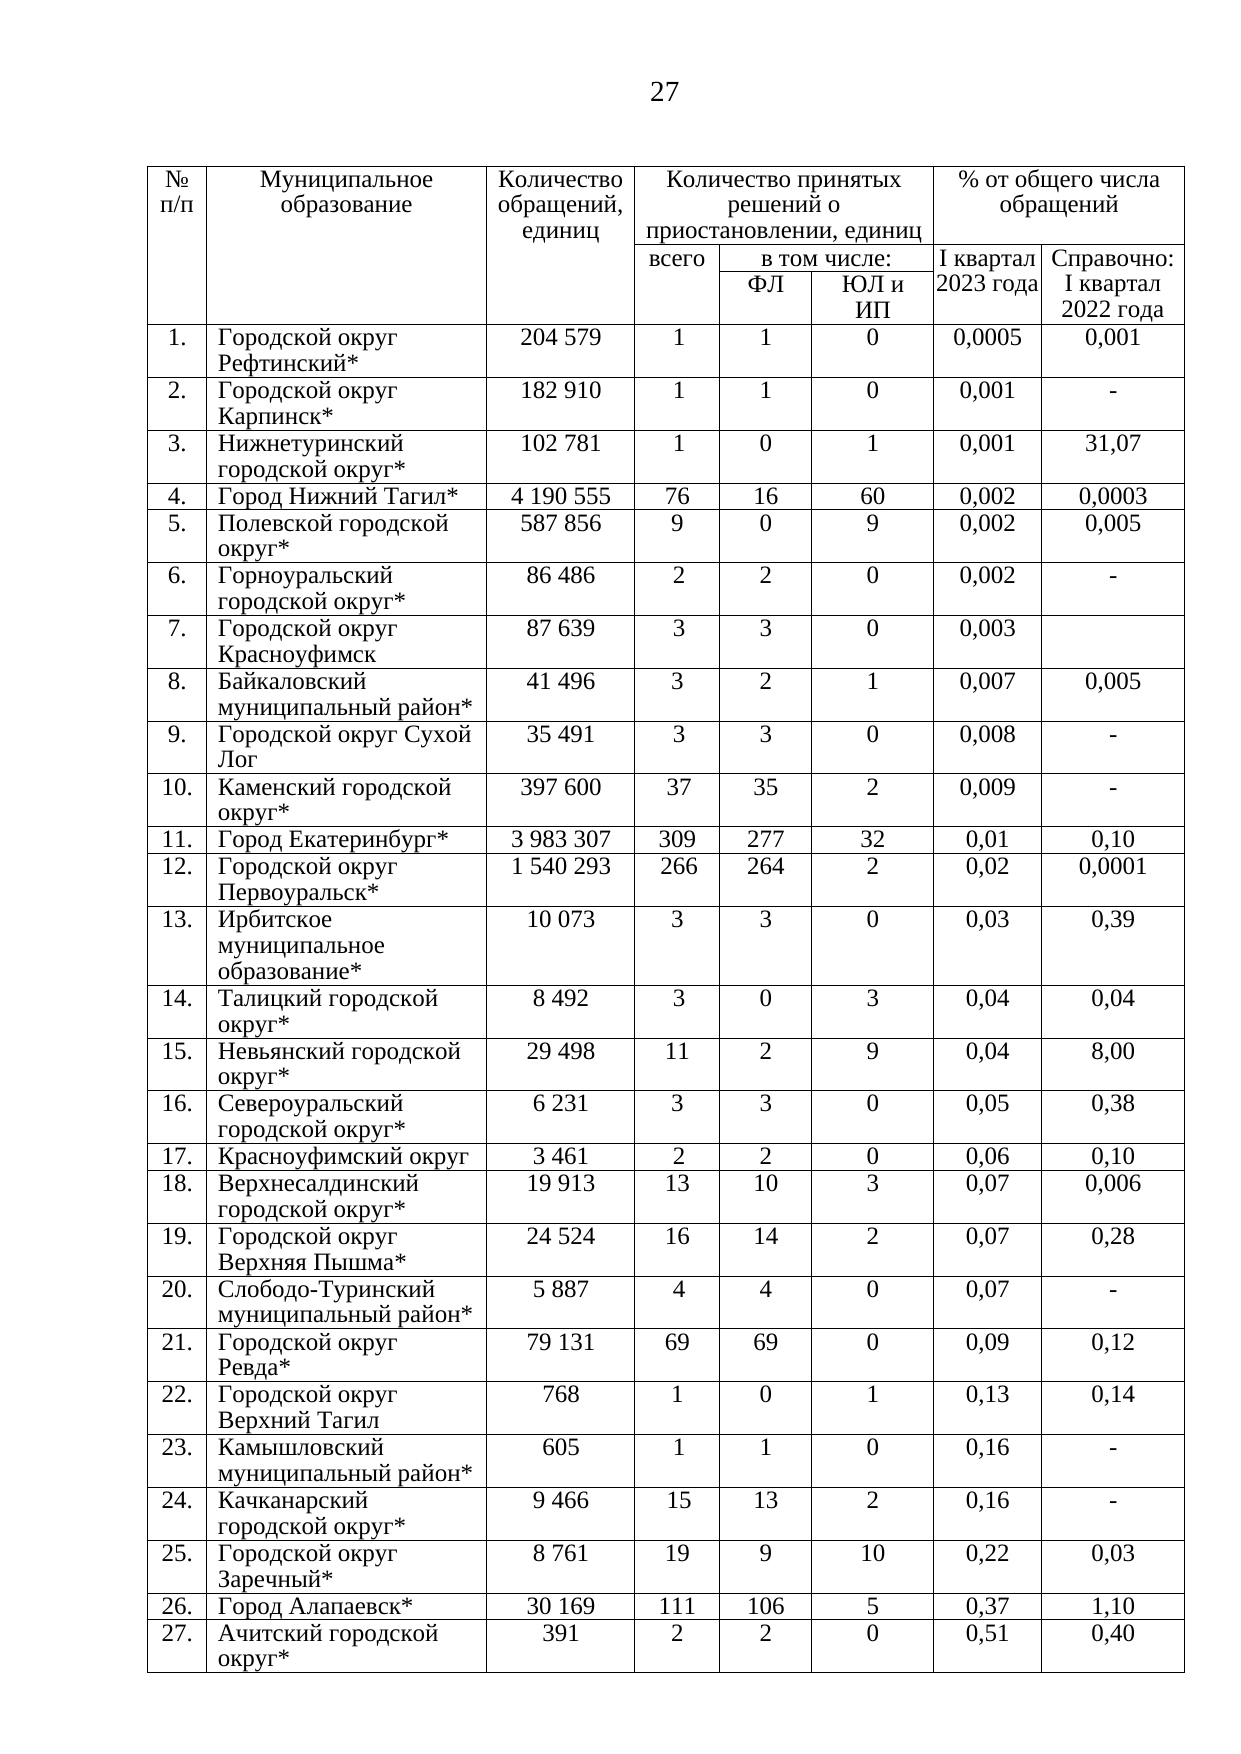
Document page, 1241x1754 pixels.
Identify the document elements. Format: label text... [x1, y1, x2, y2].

table_cell 10 [720, 1171, 811, 1223]
table_cell 9 [635, 510, 719, 562]
table_cell 15. [148, 1039, 206, 1090]
table_cell Ирбитское муниципальное образование* [207, 907, 486, 984]
table_cell 14 [720, 1224, 811, 1276]
table_cell 0,007 [934, 669, 1041, 721]
table_cell 0,04 [1042, 986, 1184, 1037]
table_cell 11. [148, 827, 206, 853]
table_cell 16 [635, 1224, 719, 1276]
table_cell 10. [148, 774, 206, 826]
table_cell 0 [720, 986, 811, 1037]
table_cell I квартал 2023 года [934, 245, 1041, 324]
table_cell Горноуральский городской округ* [207, 563, 486, 615]
table_cell 1 [812, 669, 933, 721]
table_cell 3 [720, 1091, 811, 1143]
table_cell 12. [148, 854, 206, 906]
table_cell 0,40 [1042, 1620, 1184, 1672]
table_cell 3 [720, 616, 811, 668]
table_header Муниципальное образование [207, 167, 486, 324]
table_cell Городской округ Сухой Лог [207, 722, 486, 773]
table_cell 0,02 [934, 854, 1041, 906]
table_cell 2 [720, 669, 811, 721]
table_cell 7. [148, 616, 206, 668]
table_cell 0,03 [934, 907, 1041, 984]
table_cell 0,39 [1042, 907, 1184, 984]
table_cell Невьянский городской округ* [207, 1039, 486, 1090]
table_cell Верхнесалдинский городской округ* [207, 1171, 486, 1223]
table_cell 9 [720, 1541, 811, 1592]
table_cell 22. [148, 1382, 206, 1434]
table_cell 0,008 [934, 722, 1041, 773]
table_cell Каменский городской округ* [207, 774, 486, 826]
table_cell 29 498 [487, 1039, 634, 1090]
table_cell 1 [720, 1435, 811, 1487]
table_cell 0 [812, 378, 933, 429]
table_cell 0,10 [1042, 1144, 1184, 1170]
table_cell 2 [812, 1488, 933, 1539]
table_cell 5. [148, 510, 206, 562]
table_cell 3 [635, 722, 719, 773]
table_cell Городской округ Красноуфимск [207, 616, 486, 668]
table_cell 0,002 [934, 563, 1041, 615]
table_cell 35 [720, 774, 811, 826]
table_cell 0 [720, 1382, 811, 1434]
table_cell 3 461 [487, 1144, 634, 1170]
table_cell 26. [148, 1594, 206, 1619]
table_cell 309 [635, 827, 719, 853]
table_cell 0,009 [934, 774, 1041, 826]
table_cell 0,001 [934, 378, 1041, 429]
table_cell 1 [635, 1382, 719, 1434]
table_cell 2 [635, 1144, 719, 1170]
table_cell 3 [720, 907, 811, 984]
table_cell 79 131 [487, 1329, 634, 1381]
table_cell 0,04 [934, 1039, 1041, 1090]
table_cell 2 [635, 563, 719, 615]
table_cell 1 [720, 378, 811, 429]
table_cell 10 073 [487, 907, 634, 984]
table_cell 102 781 [487, 431, 634, 482]
table_cell 266 [635, 854, 719, 906]
table_cell 3. [148, 431, 206, 482]
table_cell 0,38 [1042, 1091, 1184, 1143]
table_cell Город Алапаевск* [207, 1594, 486, 1619]
table_cell 3 [635, 669, 719, 721]
table_cell 20. [148, 1277, 206, 1328]
table_cell 2 [635, 1620, 719, 1672]
table_cell 0,51 [934, 1620, 1041, 1672]
table_cell Городской округ Рефтинский* [207, 325, 486, 377]
table_cell 0 [720, 510, 811, 562]
table_cell всего [635, 245, 719, 324]
table_cell 0 [812, 907, 933, 984]
table_cell 6. [148, 563, 206, 615]
table_cell ФЛ [720, 272, 811, 324]
table_cell 13 [635, 1171, 719, 1223]
table_cell 30 169 [487, 1594, 634, 1619]
table_cell 0 [720, 431, 811, 482]
table_cell 0 [812, 1277, 933, 1328]
table_cell 0,002 [934, 510, 1041, 562]
table_cell 0 [812, 1620, 933, 1672]
table_cell 25. [148, 1541, 206, 1592]
table_cell Городской округ Карпинск* [207, 378, 486, 429]
table_cell 2 [812, 1224, 933, 1276]
table_cell 2. [148, 378, 206, 429]
table_cell 23. [148, 1435, 206, 1487]
table_cell 11 [635, 1039, 719, 1090]
table_cell 13 [720, 1488, 811, 1539]
table_cell 605 [487, 1435, 634, 1487]
table_cell 0,16 [934, 1488, 1041, 1539]
table_cell 8. [148, 669, 206, 721]
table_cell 9. [148, 722, 206, 773]
table_cell Талицкий городской округ* [207, 986, 486, 1037]
table_cell Нижнетуринский городской округ* [207, 431, 486, 482]
table_cell 19 [635, 1541, 719, 1592]
table_cell 0,01 [934, 827, 1041, 853]
table_cell 4 [720, 1277, 811, 1328]
table_cell 0,10 [1042, 827, 1184, 853]
table_cell 3 [635, 986, 719, 1037]
table_cell 182 910 [487, 378, 634, 429]
table_cell 3 [635, 907, 719, 984]
table_cell 0 [812, 563, 933, 615]
table_cell 69 [635, 1329, 719, 1381]
table_cell 4 190 555 [487, 484, 634, 509]
table_cell 5 887 [487, 1277, 634, 1328]
table_cell Североуральский городской округ* [207, 1091, 486, 1143]
table_cell 0,002 [934, 484, 1041, 509]
table_cell 1 [635, 378, 719, 429]
table_cell 37 [635, 774, 719, 826]
table_cell 87 639 [487, 616, 634, 668]
table_cell 1 540 293 [487, 854, 634, 906]
table_cell 19 913 [487, 1171, 634, 1223]
table_cell 0,07 [934, 1224, 1041, 1276]
table_cell - [1042, 563, 1184, 615]
table_cell 0,001 [1042, 325, 1184, 377]
table_cell 5 [812, 1594, 933, 1619]
table_cell 0,006 [1042, 1171, 1184, 1223]
table_cell 0,14 [1042, 1382, 1184, 1434]
table_cell Городской округ Верхний Тагил [207, 1382, 486, 1434]
table_cell 3 [635, 1091, 719, 1143]
table_cell 16 [720, 484, 811, 509]
table_cell 0,07 [934, 1277, 1041, 1328]
table_cell 0,07 [934, 1171, 1041, 1223]
table_cell Городской округ Заречный* [207, 1541, 486, 1592]
table_cell 2 [720, 1039, 811, 1090]
table_cell 768 [487, 1382, 634, 1434]
table_cell 76 [635, 484, 719, 509]
table_cell 0,003 [934, 616, 1041, 668]
table_cell 0 [812, 1329, 933, 1381]
table_cell 1 [812, 431, 933, 482]
table_cell 0 [812, 722, 933, 773]
table_cell 0,005 [1042, 510, 1184, 562]
table_cell 0 [812, 1091, 933, 1143]
table_cell 0,005 [1042, 669, 1184, 721]
table_cell 8,00 [1042, 1039, 1184, 1090]
table_cell 0,04 [934, 986, 1041, 1037]
table_cell Слободо-Туринский муниципальный район* [207, 1277, 486, 1328]
table_header Количество принятых решений о приостановлении, единиц [635, 167, 933, 244]
table_cell 0,03 [1042, 1541, 1184, 1592]
table_cell 0,12 [1042, 1329, 1184, 1381]
table_cell 3 [635, 616, 719, 668]
table_header % от общего числа обращений [934, 167, 1184, 244]
table_cell 9 [812, 1039, 933, 1090]
table_cell Ачитский городской округ* [207, 1620, 486, 1672]
table_cell 1 [720, 325, 811, 377]
table_cell 41 496 [487, 669, 634, 721]
table_cell 111 [635, 1594, 719, 1619]
table_cell Качканарский городской округ* [207, 1488, 486, 1539]
table_cell 1 [635, 325, 719, 377]
table_cell - [1042, 1488, 1184, 1539]
table_cell 24 524 [487, 1224, 634, 1276]
table_cell 10 [812, 1541, 933, 1592]
table_cell 9 466 [487, 1488, 634, 1539]
table_cell 0,37 [934, 1594, 1041, 1619]
table_cell 8 492 [487, 986, 634, 1037]
table_header Количество обращений, единиц [487, 167, 634, 324]
table_cell Город Екатеринбург* [207, 827, 486, 853]
table_cell Справочно: I квартал 2022 года [1042, 245, 1184, 324]
table_cell 0,0005 [934, 325, 1041, 377]
table_cell - [1042, 1435, 1184, 1487]
table_cell ЮЛ и ИП [812, 272, 933, 324]
table_cell 35 491 [487, 722, 634, 773]
table_cell 0,0003 [1042, 484, 1184, 509]
table_cell 0 [812, 1435, 933, 1487]
table_cell 587 856 [487, 510, 634, 562]
table_cell 4. [148, 484, 206, 509]
table_cell 2 [720, 1144, 811, 1170]
table_cell 0,22 [934, 1541, 1041, 1592]
table_cell [1042, 616, 1184, 668]
table_cell 24. [148, 1488, 206, 1539]
table_cell Городской округ Ревда* [207, 1329, 486, 1381]
table_cell 0,28 [1042, 1224, 1184, 1276]
table_cell 391 [487, 1620, 634, 1672]
table_cell 4 [635, 1277, 719, 1328]
table_cell 69 [720, 1329, 811, 1381]
table_cell 0,06 [934, 1144, 1041, 1170]
table_cell - [1042, 722, 1184, 773]
table_cell 18. [148, 1171, 206, 1223]
table_cell Камышловский муниципальный район* [207, 1435, 486, 1487]
table_cell 19. [148, 1224, 206, 1276]
table_cell 0,09 [934, 1329, 1041, 1381]
table_cell 13. [148, 907, 206, 984]
table_cell 8 761 [487, 1541, 634, 1592]
table_cell - [1042, 774, 1184, 826]
table_cell 2 [720, 1620, 811, 1672]
table_cell 0 [812, 325, 933, 377]
table_cell 204 579 [487, 325, 634, 377]
table_cell 2 [812, 854, 933, 906]
table_cell 0,0001 [1042, 854, 1184, 906]
table_cell 0 [812, 1144, 933, 1170]
table_cell - [1042, 378, 1184, 429]
table_cell 2 [720, 563, 811, 615]
table_cell 0 [812, 616, 933, 668]
table_cell 1 [812, 1382, 933, 1434]
table_cell 0,16 [934, 1435, 1041, 1487]
table_cell 31,07 [1042, 431, 1184, 482]
table_cell 17. [148, 1144, 206, 1170]
table_cell 16. [148, 1091, 206, 1143]
table_cell 21. [148, 1329, 206, 1381]
table_header № п/п [148, 167, 206, 324]
table_cell 27. [148, 1620, 206, 1672]
table_cell 0,05 [934, 1091, 1041, 1143]
table_cell 9 [812, 510, 933, 562]
table_cell 1 [635, 1435, 719, 1487]
table_cell 2 [812, 774, 933, 826]
table_cell 32 [812, 827, 933, 853]
table_cell 0,001 [934, 431, 1041, 482]
table_cell 397 600 [487, 774, 634, 826]
table_cell Полевской городской округ* [207, 510, 486, 562]
table_cell 60 [812, 484, 933, 509]
table_cell 1,10 [1042, 1594, 1184, 1619]
table_cell 3 [720, 722, 811, 773]
table_cell 86 486 [487, 563, 634, 615]
table_cell 1 [635, 431, 719, 482]
table_cell Красноуфимский округ [207, 1144, 486, 1170]
table_cell 3 [812, 1171, 933, 1223]
table_cell в том числе: [720, 245, 933, 271]
table_cell Город Нижний Тагил* [207, 484, 486, 509]
table_cell 1. [148, 325, 206, 377]
table_cell 3 983 307 [487, 827, 634, 853]
table_cell 264 [720, 854, 811, 906]
table_cell 277 [720, 827, 811, 853]
table_cell 15 [635, 1488, 719, 1539]
table_cell 0,13 [934, 1382, 1041, 1434]
table_cell 14. [148, 986, 206, 1037]
table_cell 3 [812, 986, 933, 1037]
table_cell 106 [720, 1594, 811, 1619]
table_cell 6 231 [487, 1091, 634, 1143]
table_cell Городской округ Верхняя Пышма* [207, 1224, 486, 1276]
table_cell - [1042, 1277, 1184, 1328]
table_cell Байкаловский муниципальный район* [207, 669, 486, 721]
table_cell Городской округ Первоуральск* [207, 854, 486, 906]
